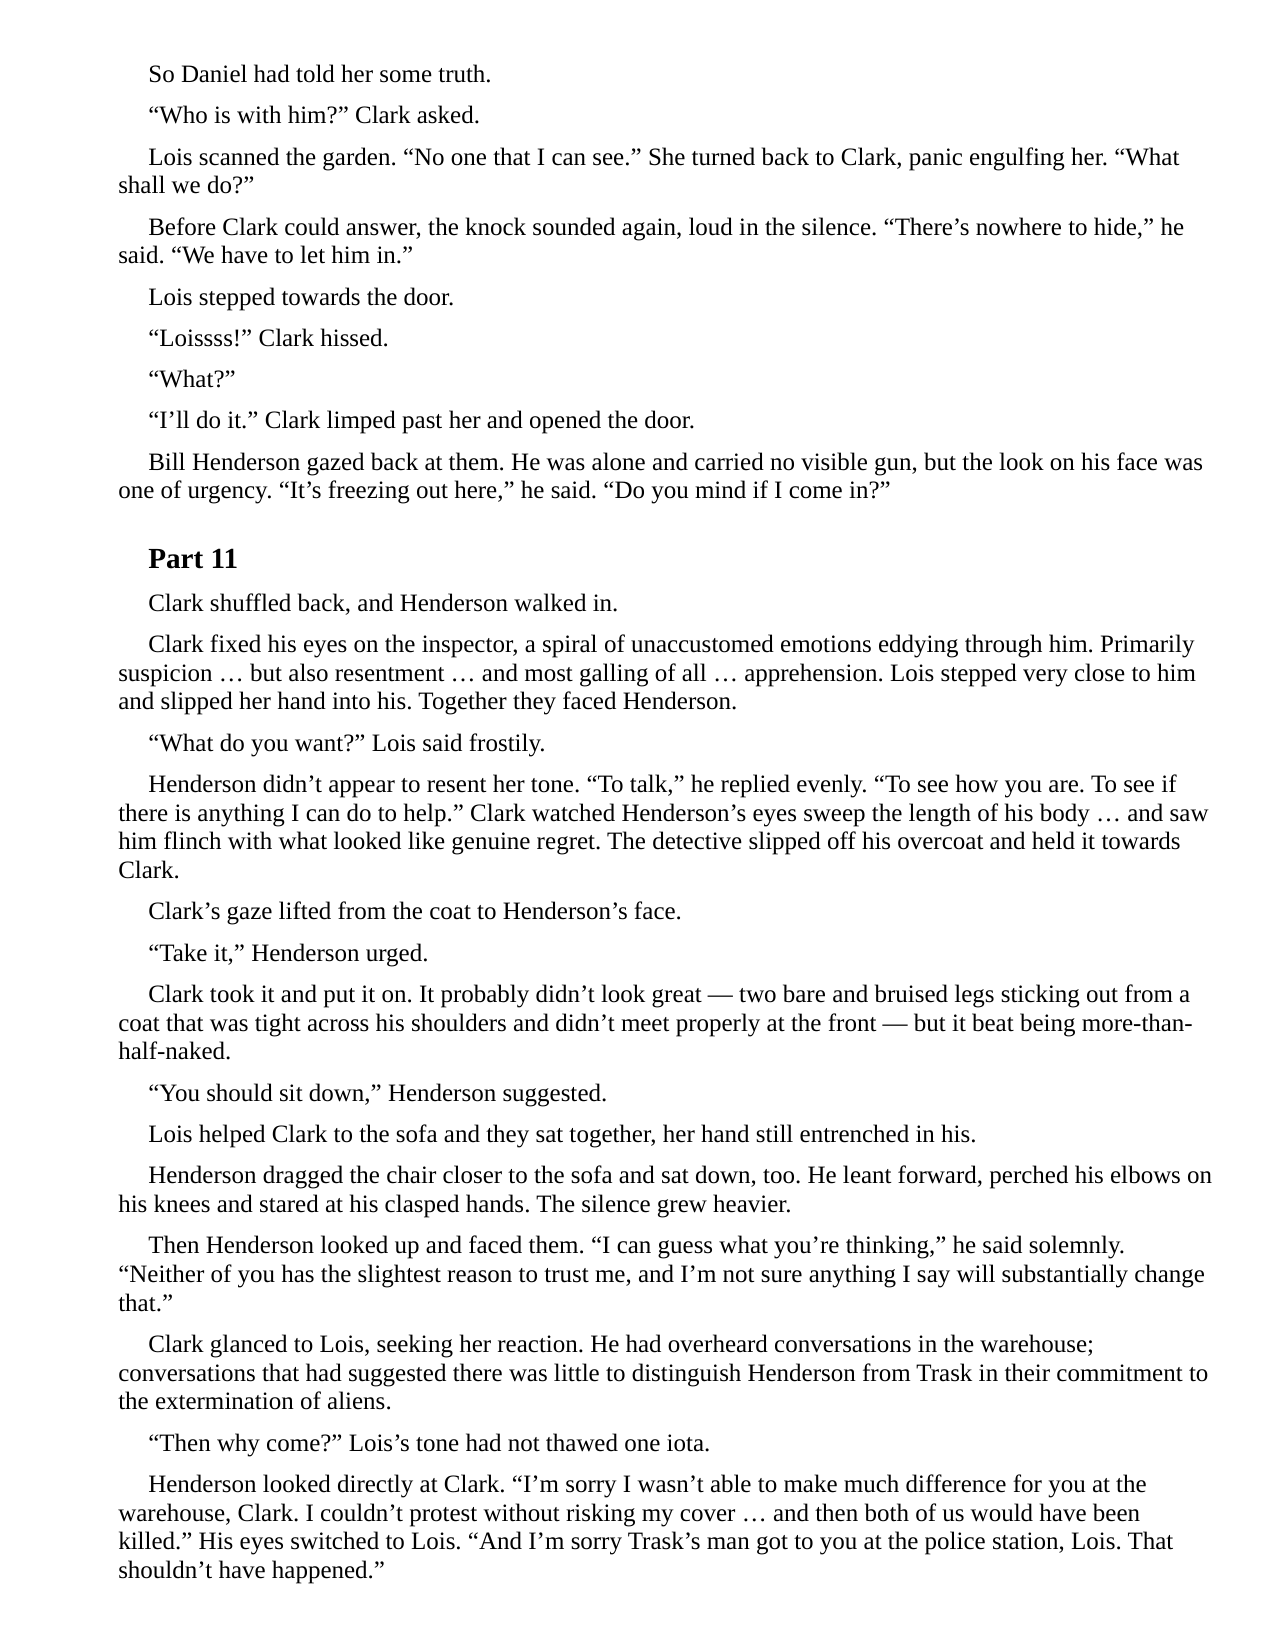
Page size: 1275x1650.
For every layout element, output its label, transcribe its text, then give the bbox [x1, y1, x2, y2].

text Clark fixed his eyes on the inspector, a spiral of unaccustomed emotions eddying through him. Primarily suspicion … but also resentment … and most galling of all … apprehension. Lois stepped very close to him and slipped her hand into his. Together they faced Henderson. [118, 629, 1216, 715]
text “What do you want?” Lois said frostily. [118, 728, 1216, 756]
text Clark glanced to Lois, seeking her reaction. He had overheard conversations in the warehouse; conversations that had suggested there was little to distinguish Henderson from Trask in their commitment to the extermination of aliens. [118, 1329, 1216, 1415]
text Lois stepped towards the door. [118, 282, 1216, 310]
text Henderson didn’t appear to resent her tone. “To talk,” he replied evenly. “To see how you are. To see if there is anything I can do to help.” Clark watched Henderson’s eyes sweep the length of his body … and saw him flinch with what looked like genuine regret. The detective slipped off his overcoat and held it towards Clark. [118, 769, 1216, 884]
text So Daniel had told her some truth. [118, 59, 1216, 88]
text Lois helped Clark to the sofa and they sat together, her hand still entrenched in his. [118, 1119, 1216, 1148]
text “You should sit down,” Henderson suggested. [118, 1078, 1216, 1106]
text “What?” [118, 364, 1216, 393]
text “Who is with him?” Clark asked. [118, 100, 1216, 129]
text Clark shuffled back, and Henderson walked in. [118, 588, 1216, 616]
text Lois scanned the garden. “No one that I can see.” She turned back to Clark, panic engulfing her. “What shall we do?” [118, 142, 1216, 199]
text Bill Henderson gazed back at them. He was alone and carried no visible gun, but the look on his face was one of urgency. “It’s freezing out here,” he said. “Do you mind if I come in?” [118, 447, 1216, 504]
text Henderson looked directly at Clark. “I’m sorry I wasn’t able to make much difference for you at the warehouse, Clark. I couldn’t protest without risking my cover … and then both of us would have been killed.” His eyes switched to Lois. “And I’m sorry Trask’s man got to you at the police station, Lois. That shouldn’t have happened.” [118, 1469, 1216, 1584]
text Henderson dragged the chair closer to the sofa and sat down, too. He leant forward, perched his elbows on his knees and stared at his clasped hands. The silence grew heavier. [118, 1160, 1216, 1218]
text “I’ll do it.” Clark limped past her and opened the door. [118, 405, 1216, 434]
subtitle Part 11 [118, 542, 1216, 575]
text Before Clark could answer, the knock sounded again, loud in the silence. “There’s nowhere to hide,” he said. “We have to let him in.” [118, 212, 1216, 269]
text “Loissss!” Clark hissed. [118, 323, 1216, 352]
text “Then why come?” Lois’s tone had not thawed one iota. [118, 1428, 1216, 1456]
text Clark’s gaze lifted from the coat to Henderson’s face. [118, 896, 1216, 925]
text “Take it,” Henderson urged. [118, 938, 1216, 966]
text Clark took it and put it on. It probably didn’t look great — two bare and bruised legs sticking out from a coat that was tight across his shoulders and didn’t meet properly at the front — but it beat being more-than-half-naked. [118, 979, 1216, 1065]
text Then Henderson looked up and faced them. “I can guess what you’re thinking,” he said solemnly. “Neither of you has the slightest reason to trust me, and I’m not sure anything I say will substantially change that.” [118, 1230, 1216, 1316]
